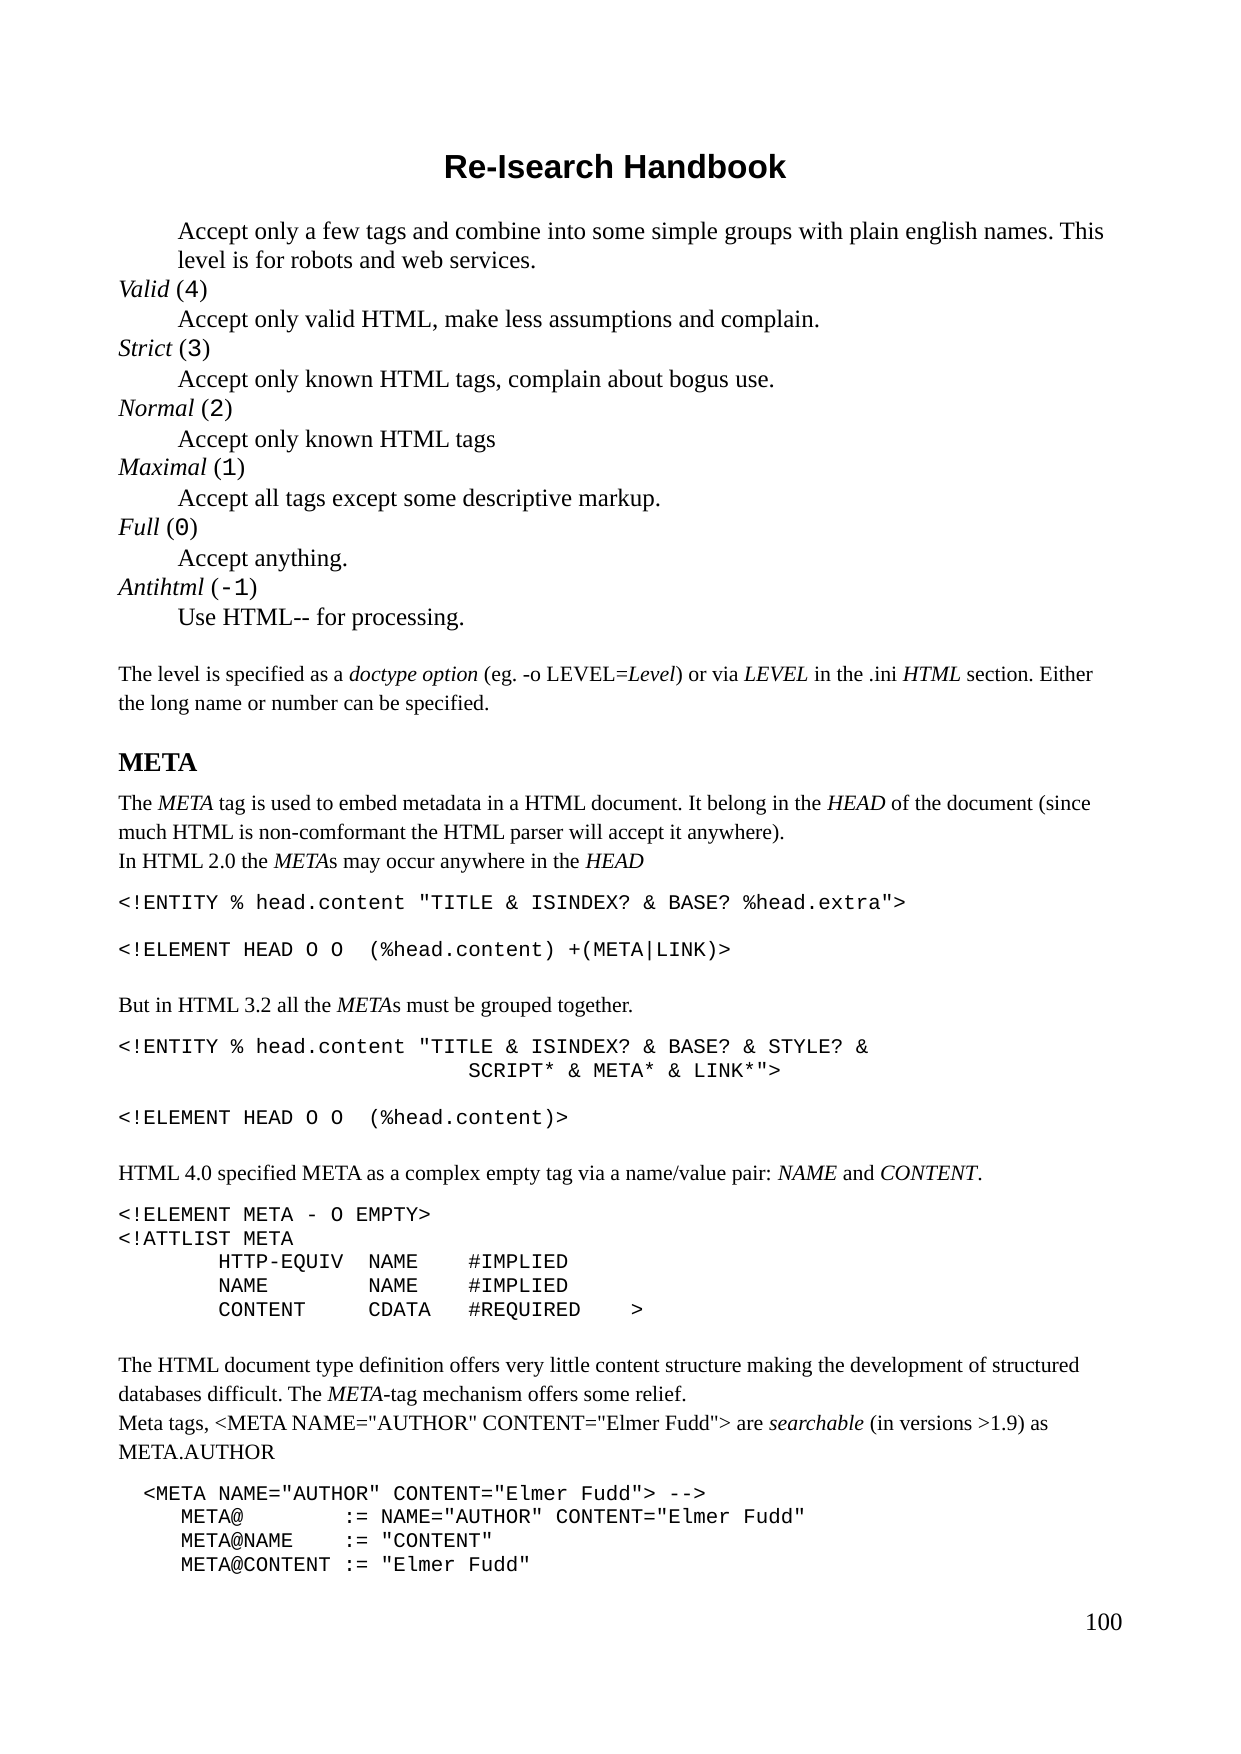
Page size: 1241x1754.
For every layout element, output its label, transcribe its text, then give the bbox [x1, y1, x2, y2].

list Use HTML-- for processing. [177, 602, 1122, 631]
text Meta tags, <META NAME="AUTHOR" CONTENT="Elmer Fudd"> are searchable (in versions >1.9) as META.AUTHOR [118, 1410, 1122, 1464]
text META@ := NAME="AUTHOR" CONTENT="Elmer Fudd" [118, 1506, 1122, 1530]
list Accept only known HTML tags [177, 424, 1122, 452]
text SCRIPT* & META* & LINK*"> [118, 1060, 1122, 1083]
subtitle Antihtml (-1) [118, 572, 1122, 602]
text <META NAME="AUTHOR" CONTENT="Elmer Fudd"> --> [118, 1483, 1122, 1506]
text HTML 4.0 specified META as a complex empty tag via a name/value pair: NAME and CONTENT. [118, 1160, 1122, 1185]
list Accept all tags except some descriptive markup. [177, 483, 1122, 512]
subtitle META [118, 746, 1122, 777]
text <!ELEMENT META - O EMPTY> [118, 1204, 1122, 1228]
text In HTML 2.0 the METAs may occur anywhere in the HEAD [118, 848, 1122, 873]
subtitle Full (0) [118, 512, 1122, 543]
text HTTP-EQUIV NAME #IMPLIED [118, 1251, 1122, 1275]
text The HTML document type definition offers very little content structure making the development of structured databases difficult. The META-tag mechanism offers some relief. [118, 1352, 1122, 1406]
list Accept only a few tags and combine into some simple groups with plain english names. This level is for robots and web services. [177, 216, 1122, 274]
text But in HTML 3.2 all the METAs must be grouped together. [118, 992, 1122, 1017]
text <!ELEMENT HEAD O O (%head.content) +(META|LINK)> [118, 939, 1122, 963]
subtitle Maximal (1) [118, 452, 1122, 483]
text META@NAME := "CONTENT" [118, 1530, 1122, 1553]
subtitle Valid (4) [118, 274, 1122, 304]
text <!ENTITY % head.content "TITLE & ISINDEX? & BASE? %head.extra"> [118, 892, 1122, 915]
list Accept only valid HTML, make less assumptions and complain. [177, 304, 1122, 333]
text <!ENTITY % head.content "TITLE & ISINDEX? & BASE? & STYLE? & [118, 1036, 1122, 1060]
text CONTENT CDATA #REQUIRED > [118, 1299, 1122, 1322]
text META@CONTENT := "Elmer Fudd" [118, 1553, 1122, 1577]
subtitle Strict (3) [118, 333, 1122, 364]
list Accept only known HTML tags, complain about bogus use. [177, 364, 1122, 393]
subtitle Normal (2) [118, 393, 1122, 424]
text The META tag is used to embed metadata in a HTML document. It belong in the HEAD of the document (since much HTML is non-comformant the HTML parser will accept it anywhere). [118, 790, 1122, 844]
text <!ELEMENT HEAD O O (%head.content)> [118, 1107, 1122, 1131]
text NAME NAME #IMPLIED [118, 1275, 1122, 1299]
text The level is specified as a doctype option (eg. -o LEVEL=Level) or via LEVEL in the .ini HTML section. Either the long name or number can be specified. [118, 661, 1122, 715]
text <!ATTLIST META [118, 1228, 1122, 1251]
list Accept anything. [177, 543, 1122, 572]
